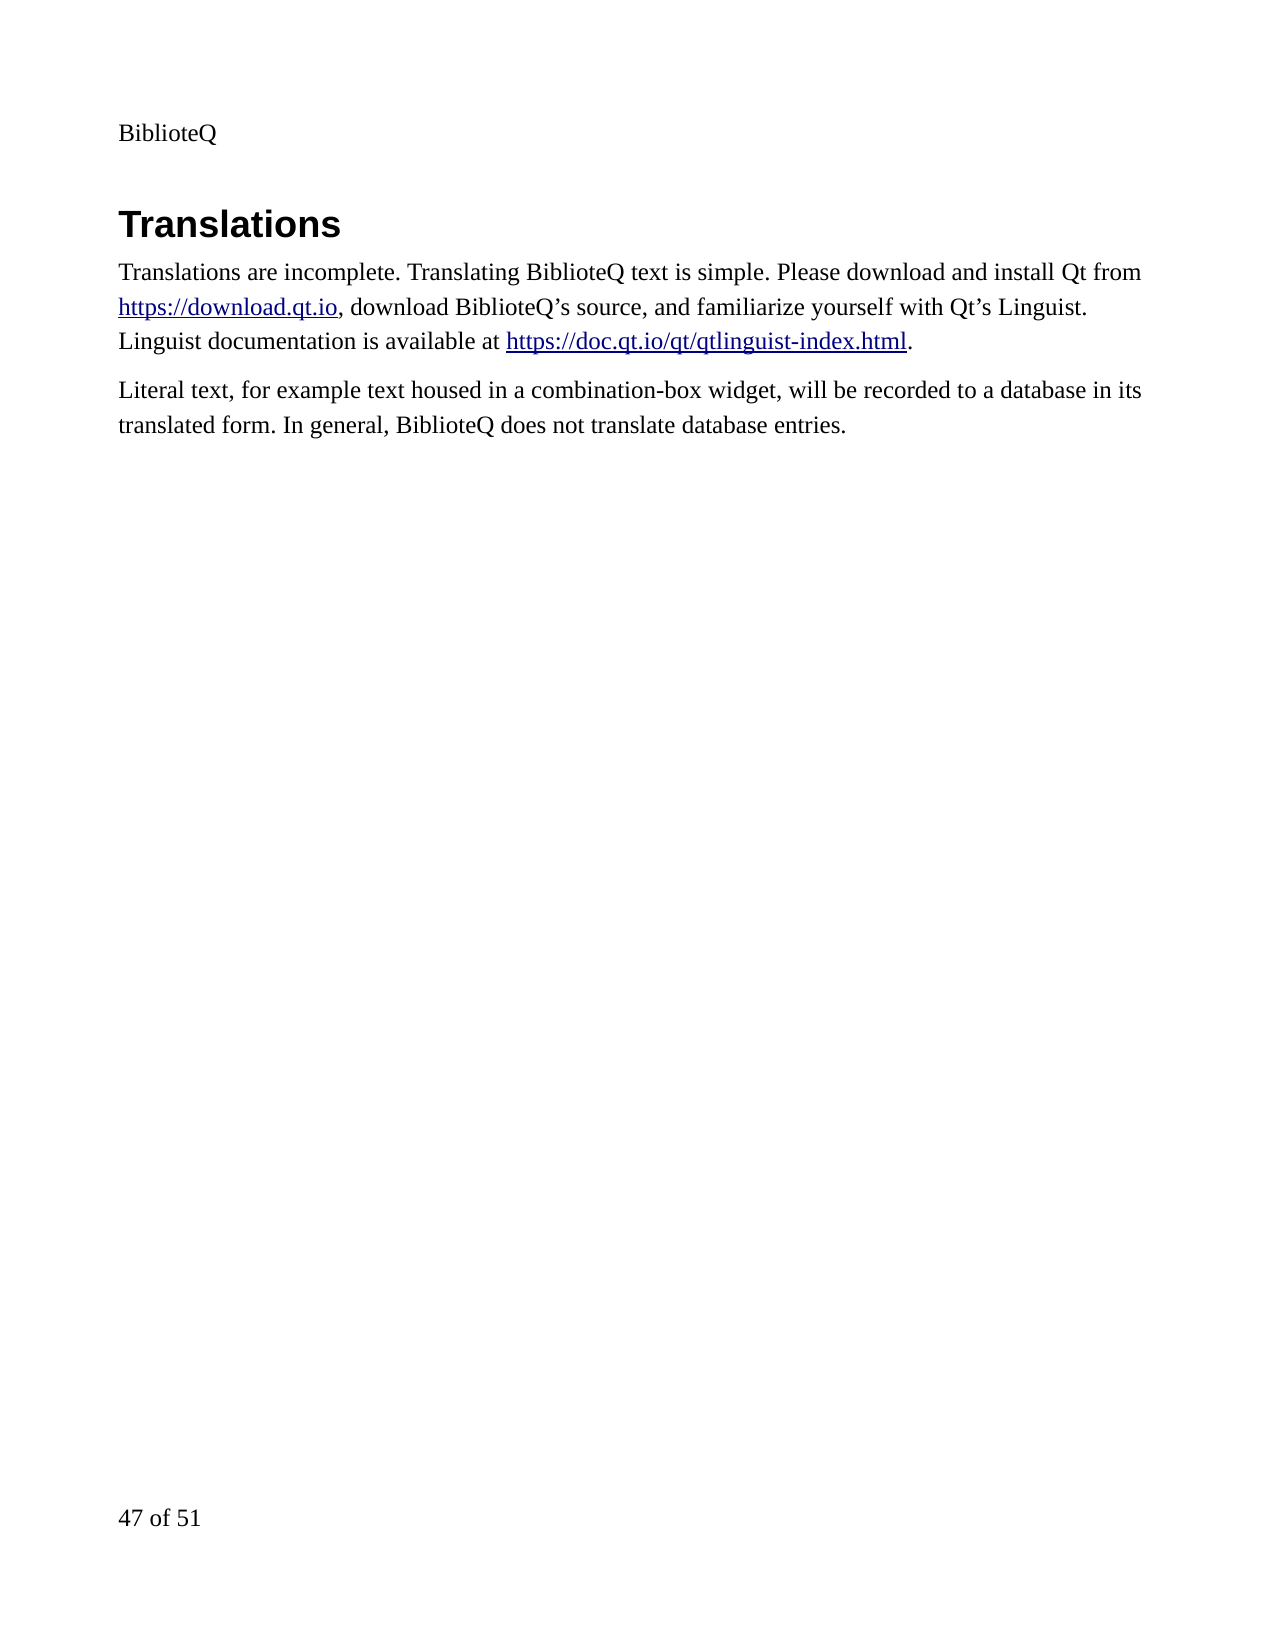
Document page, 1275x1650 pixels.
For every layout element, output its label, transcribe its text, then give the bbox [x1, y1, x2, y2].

text Translations are incomplete. Translating BiblioteQ text is simple. Please download and install Qt from https://download.qt.io, download BiblioteQ’s source, and familiarize yourself with Qt’s Linguist. Linguist documentation is available at https://doc.qt.io/qt/qtlinguist-index.html. [118, 257, 1157, 355]
text Literal text, for example text housed in a combination-box widget, will be recorded to a database in its translated form. In general, BiblioteQ does not translate database entries. [118, 376, 1157, 439]
subtitle Translations [118, 201, 1157, 245]
